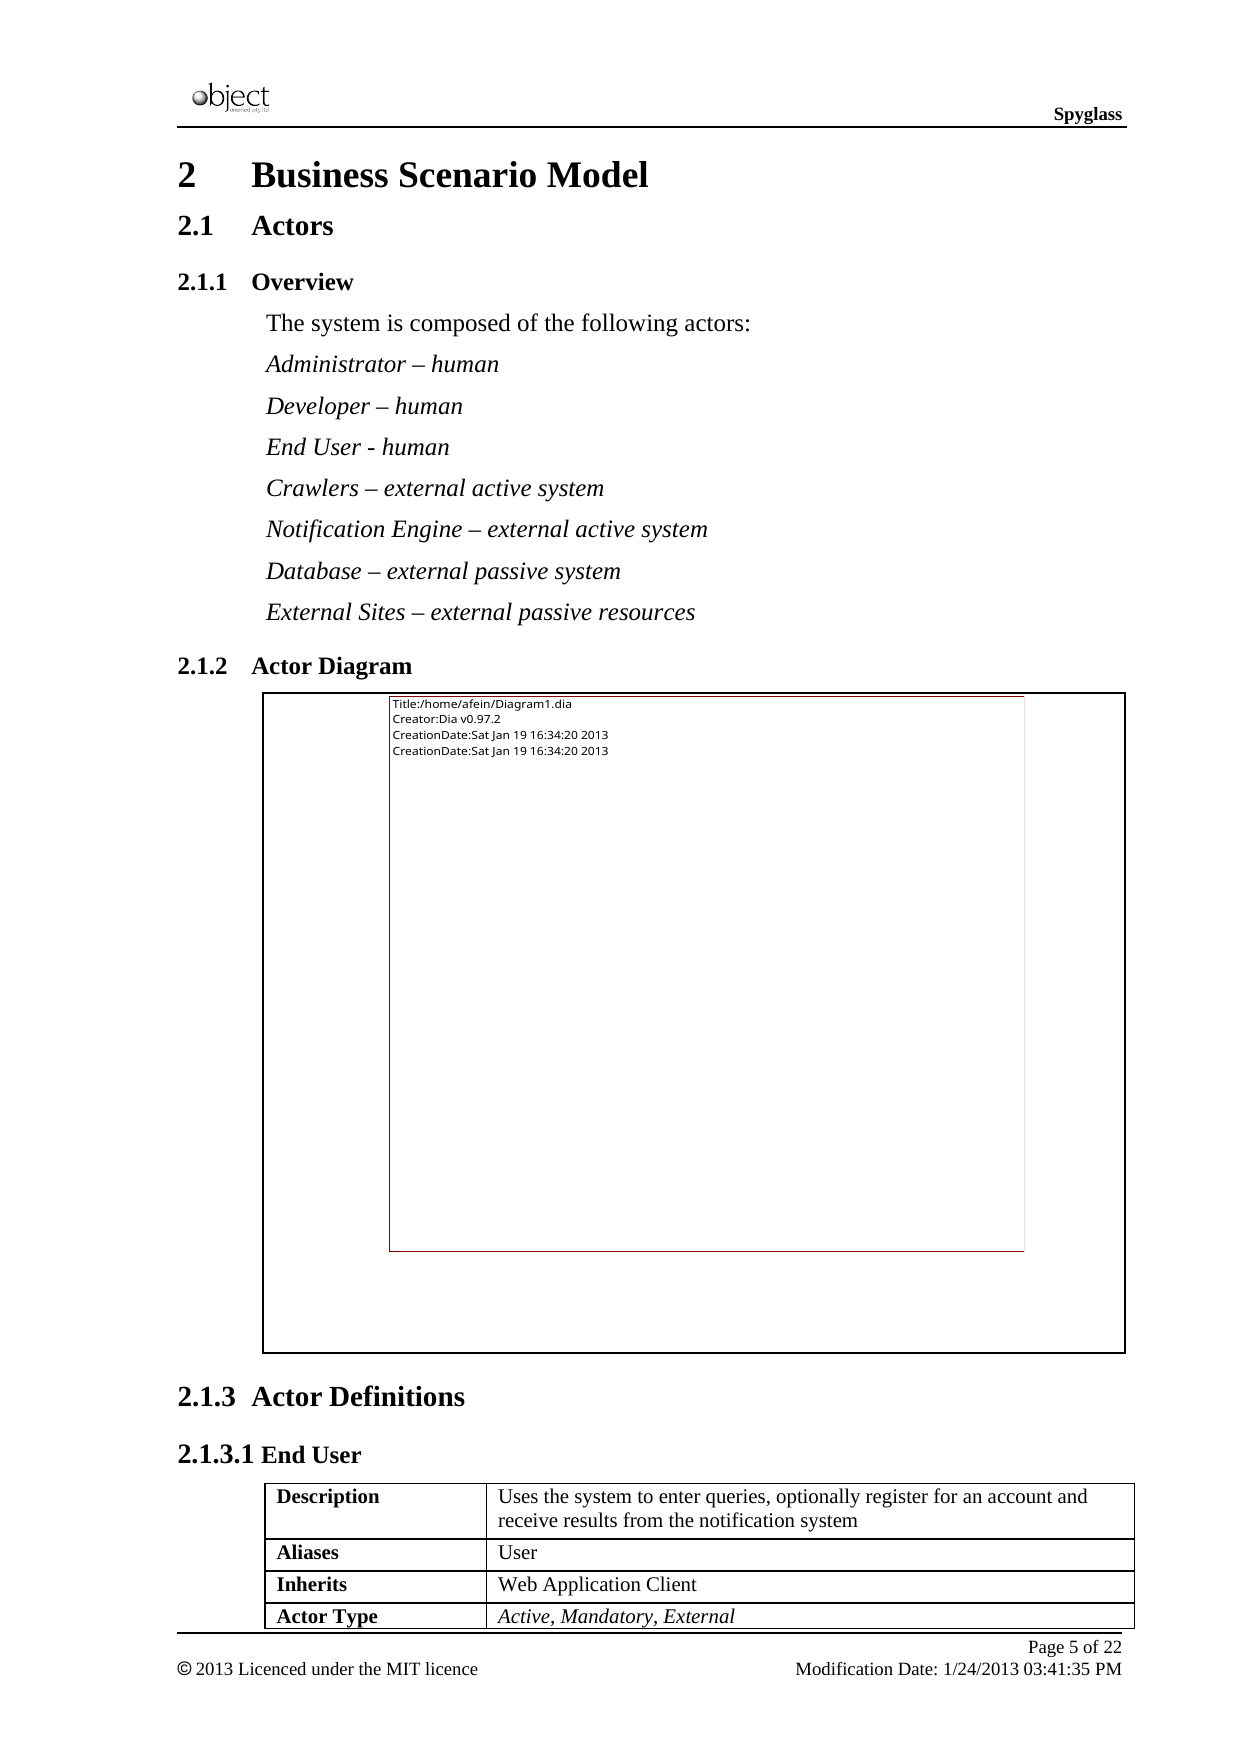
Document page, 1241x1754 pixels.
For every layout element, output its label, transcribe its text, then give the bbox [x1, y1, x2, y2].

text Database – external passive system [266, 556, 1122, 584]
text External Sites – external passive resources [266, 597, 1122, 626]
table_cell Active, Mandatory, External [487, 1604, 1134, 1628]
subtitle 2.1.3.1 End User [177, 1437, 1122, 1470]
text Administrator – human [266, 349, 1122, 378]
subtitle Business Scenario Model [177, 153, 1122, 196]
text End User - human [266, 432, 1122, 461]
subtitle Overview [177, 267, 1122, 296]
subtitle Actors [177, 208, 1122, 242]
table_header Description [266, 1484, 486, 1538]
text Developer – human [266, 391, 1122, 419]
subtitle Actor Definitions [177, 1379, 1122, 1412]
table_cell Web Application Client [487, 1572, 1134, 1602]
table_header Uses the system to enter queries, optionally register for an account and receive results from the notification system [487, 1484, 1134, 1538]
table_cell Actor Type [266, 1604, 486, 1628]
table_cell Aliases [266, 1540, 486, 1570]
subtitle Actor Diagram [177, 651, 1122, 679]
text The system is composed of the following actors: [266, 308, 1122, 337]
text Crawlers – external active system [266, 473, 1122, 502]
table_cell Inherits [266, 1572, 486, 1602]
table_cell User [487, 1540, 1134, 1570]
text Notification Engine – external active system [266, 514, 1122, 543]
